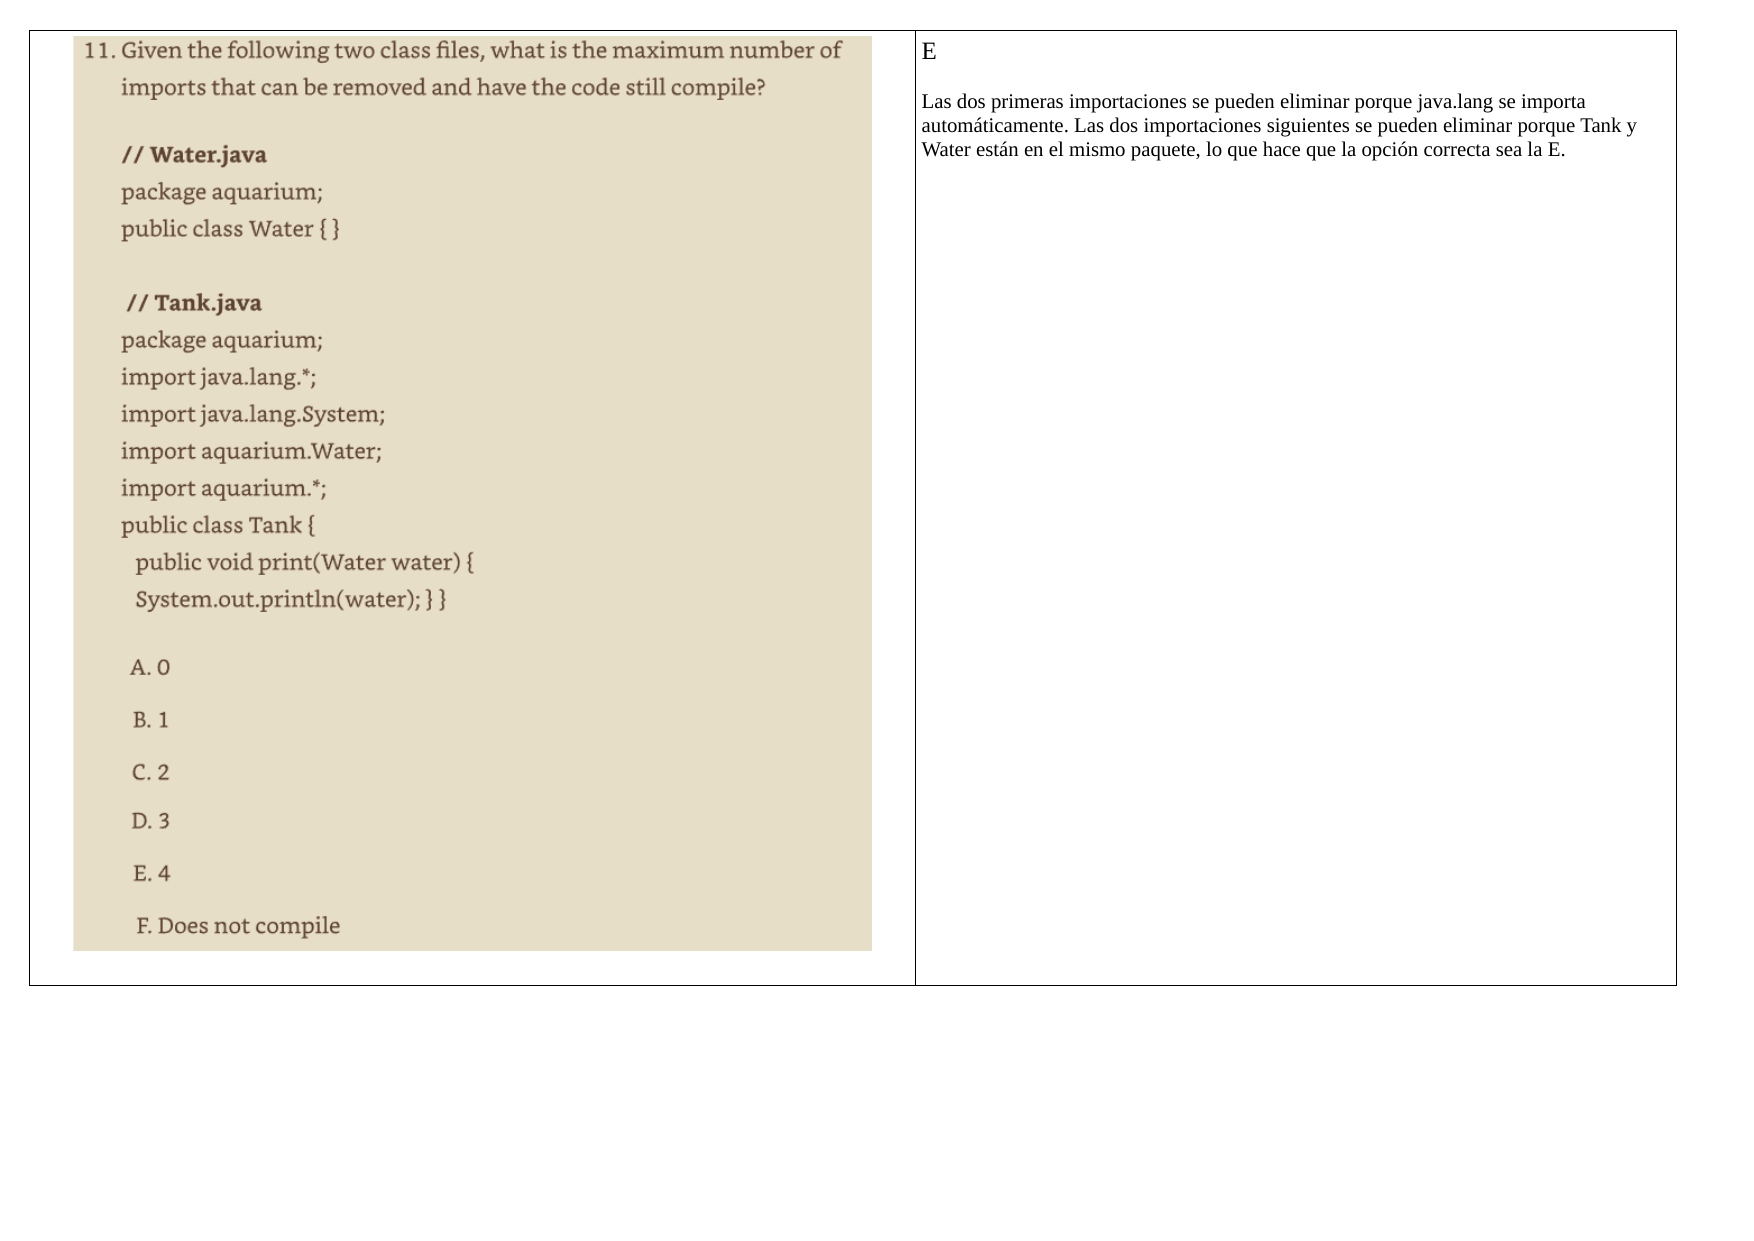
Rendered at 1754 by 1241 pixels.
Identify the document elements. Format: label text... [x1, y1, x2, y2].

picture [73, 36, 872, 951]
table_cell E Las dos primeras importaciones se pueden eliminar porque java.lang se importa automáticamente. Las dos importaciones siguientes se pueden eliminar porque Tank y Water están en el mismo paquete, lo que hace que la opción correcta sea la E. [916, 31, 1676, 985]
table_cell [30, 31, 915, 985]
